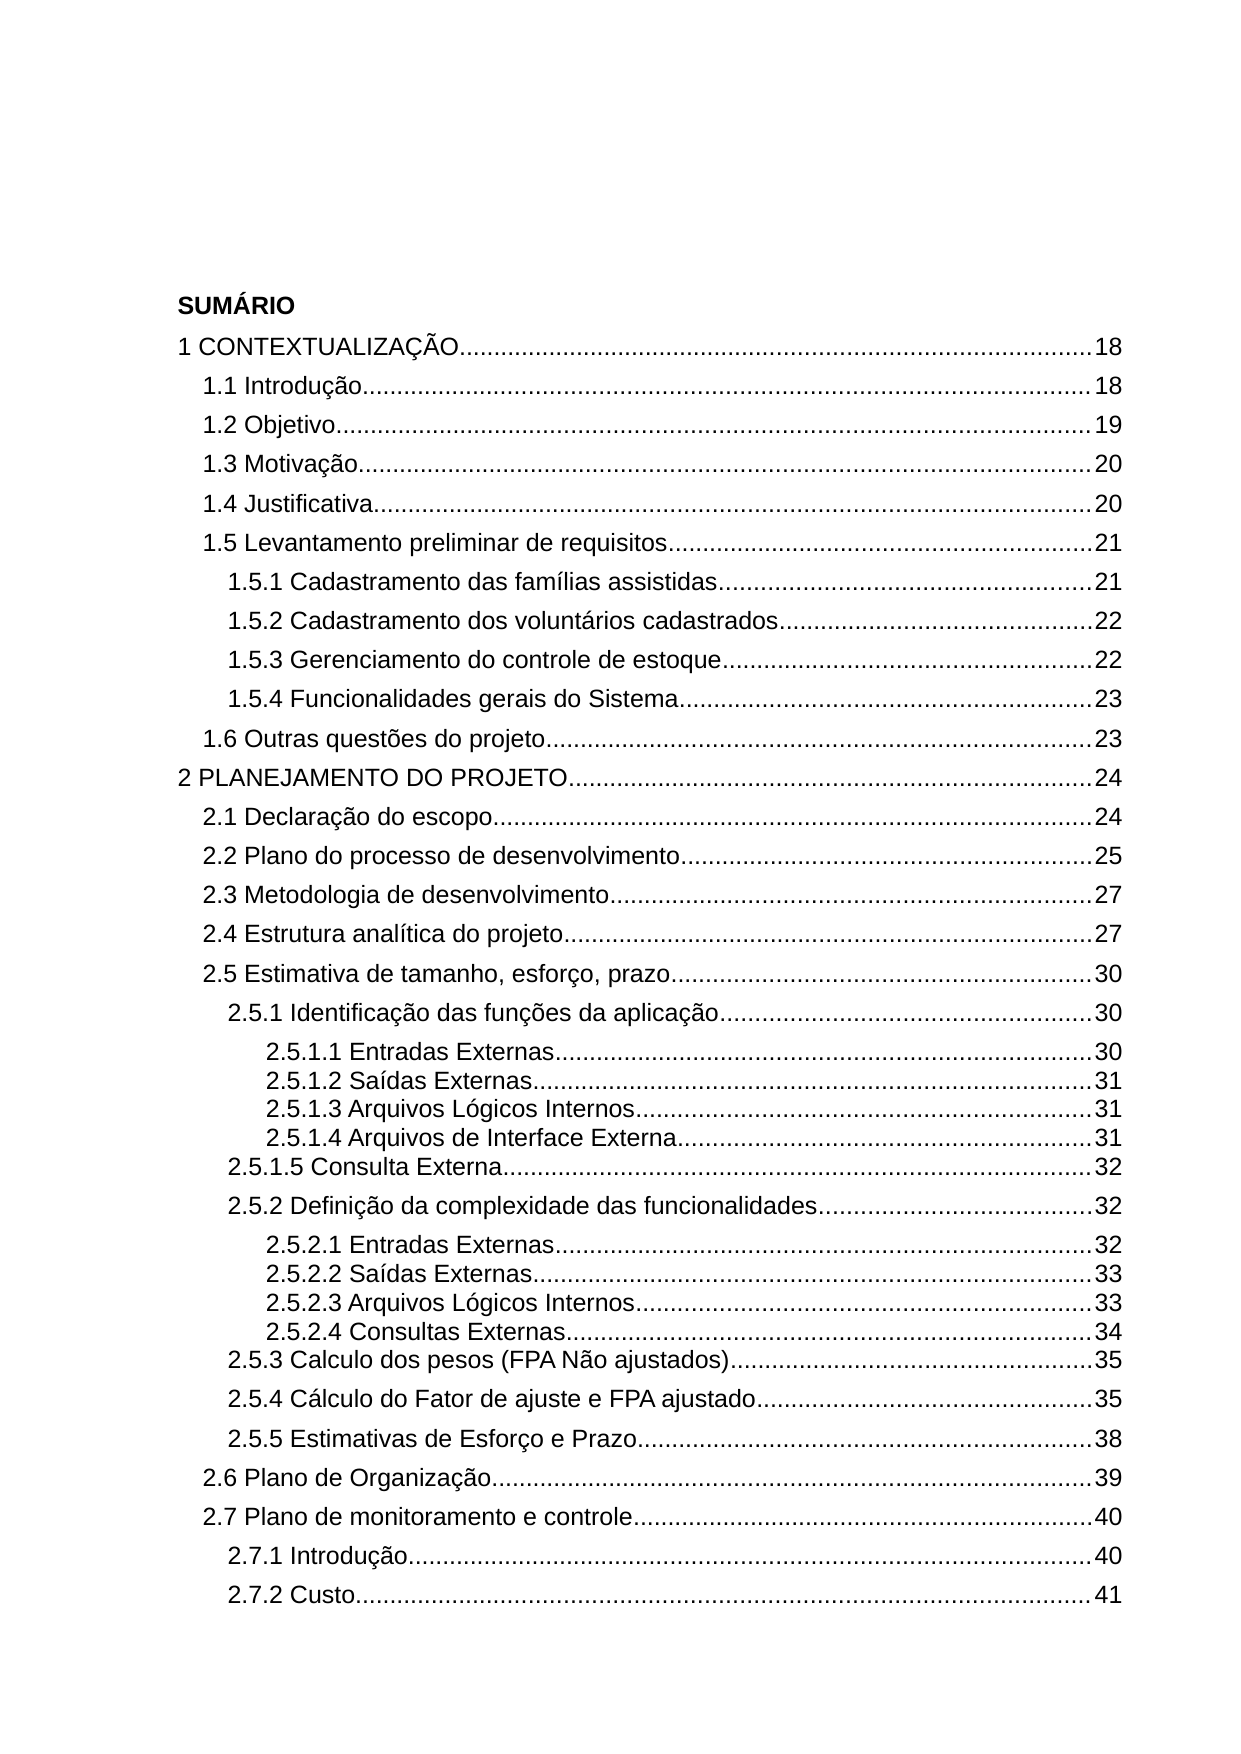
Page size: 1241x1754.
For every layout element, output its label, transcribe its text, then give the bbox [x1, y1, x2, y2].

text 2.2 Plano do processo de desenvolvimento 25 [202, 841, 1122, 870]
text 2.7 Plano de monitoramento e controle 40 [202, 1502, 1122, 1531]
text 1.5.2 Cadastramento dos voluntários cadastrados 22 [227, 606, 1122, 635]
text 2.5.1.1 Entradas Externas 30 [266, 1037, 1122, 1066]
text 2.7.1 Introdução 40 [227, 1541, 1122, 1570]
text 2.5.1.4 Arquivos de Interface Externa 31 [266, 1123, 1122, 1152]
text 1.5.1 Cadastramento das famílias assistidas 21 [227, 567, 1122, 596]
text 2.5 Estimativa de tamanho, esforço, prazo 30 [202, 959, 1122, 987]
text 2 PLANEJAMENTO DO PROJETO 24 [177, 763, 1122, 792]
text 2.5.3 Calculo dos pesos (FPA Não ajustados) 35 [227, 1345, 1122, 1374]
text 2.5.2.4 Consultas Externas 34 [266, 1317, 1122, 1345]
text 1.5.3 Gerenciamento do controle de estoque 22 [227, 645, 1122, 674]
text 2.5.2.2 Saídas Externas 33 [266, 1259, 1122, 1288]
text 1 CONTEXTUALIZAÇÃO 18 [177, 332, 1122, 361]
text 1.5 Levantamento preliminar de requisitos 21 [202, 528, 1122, 557]
text 1.1 Introdução 18 [202, 371, 1122, 400]
text 2.5.1.3 Arquivos Lógicos Internos 31 [266, 1094, 1122, 1123]
text 1.3 Motivação 20 [202, 449, 1122, 478]
text 2.3 Metodologia de desenvolvimento 27 [202, 880, 1122, 909]
text 2.4 Estrutura analítica do projeto 27 [202, 919, 1122, 948]
text 1.6 Outras questões do projeto 23 [202, 724, 1122, 752]
text 2.7.2 Custo 41 [227, 1580, 1122, 1609]
text 2.5.4 Cálculo do Fator de ajuste e FPA ajustado 35 [227, 1384, 1122, 1413]
text 2.6 Plano de Organização 39 [202, 1463, 1122, 1492]
text 2.5.2 Definição da complexidade das funcionalidades 32 [227, 1191, 1122, 1220]
text 2.5.1 Identificação das funções da aplicação 30 [227, 998, 1122, 1027]
text 2.5.2.3 Arquivos Lógicos Internos 33 [266, 1288, 1122, 1317]
text 2.5.1.5 Consulta Externa 32 [227, 1152, 1122, 1181]
text 1.4 Justificativa 20 [202, 489, 1122, 517]
text 1.2 Objetivo 19 [202, 410, 1122, 439]
subtitle SUMÁRIO [177, 291, 1122, 319]
text 2.5.1.2 Saídas Externas 31 [266, 1066, 1122, 1094]
text 2.1 Declaração do escopo 24 [202, 802, 1122, 831]
text 2.5.5 Estimativas de Esforço e Prazo 38 [227, 1424, 1122, 1452]
text 2.5.2.1 Entradas Externas 32 [266, 1230, 1122, 1259]
text 1.5.4 Funcionalidades gerais do Sistema 23 [227, 684, 1122, 713]
